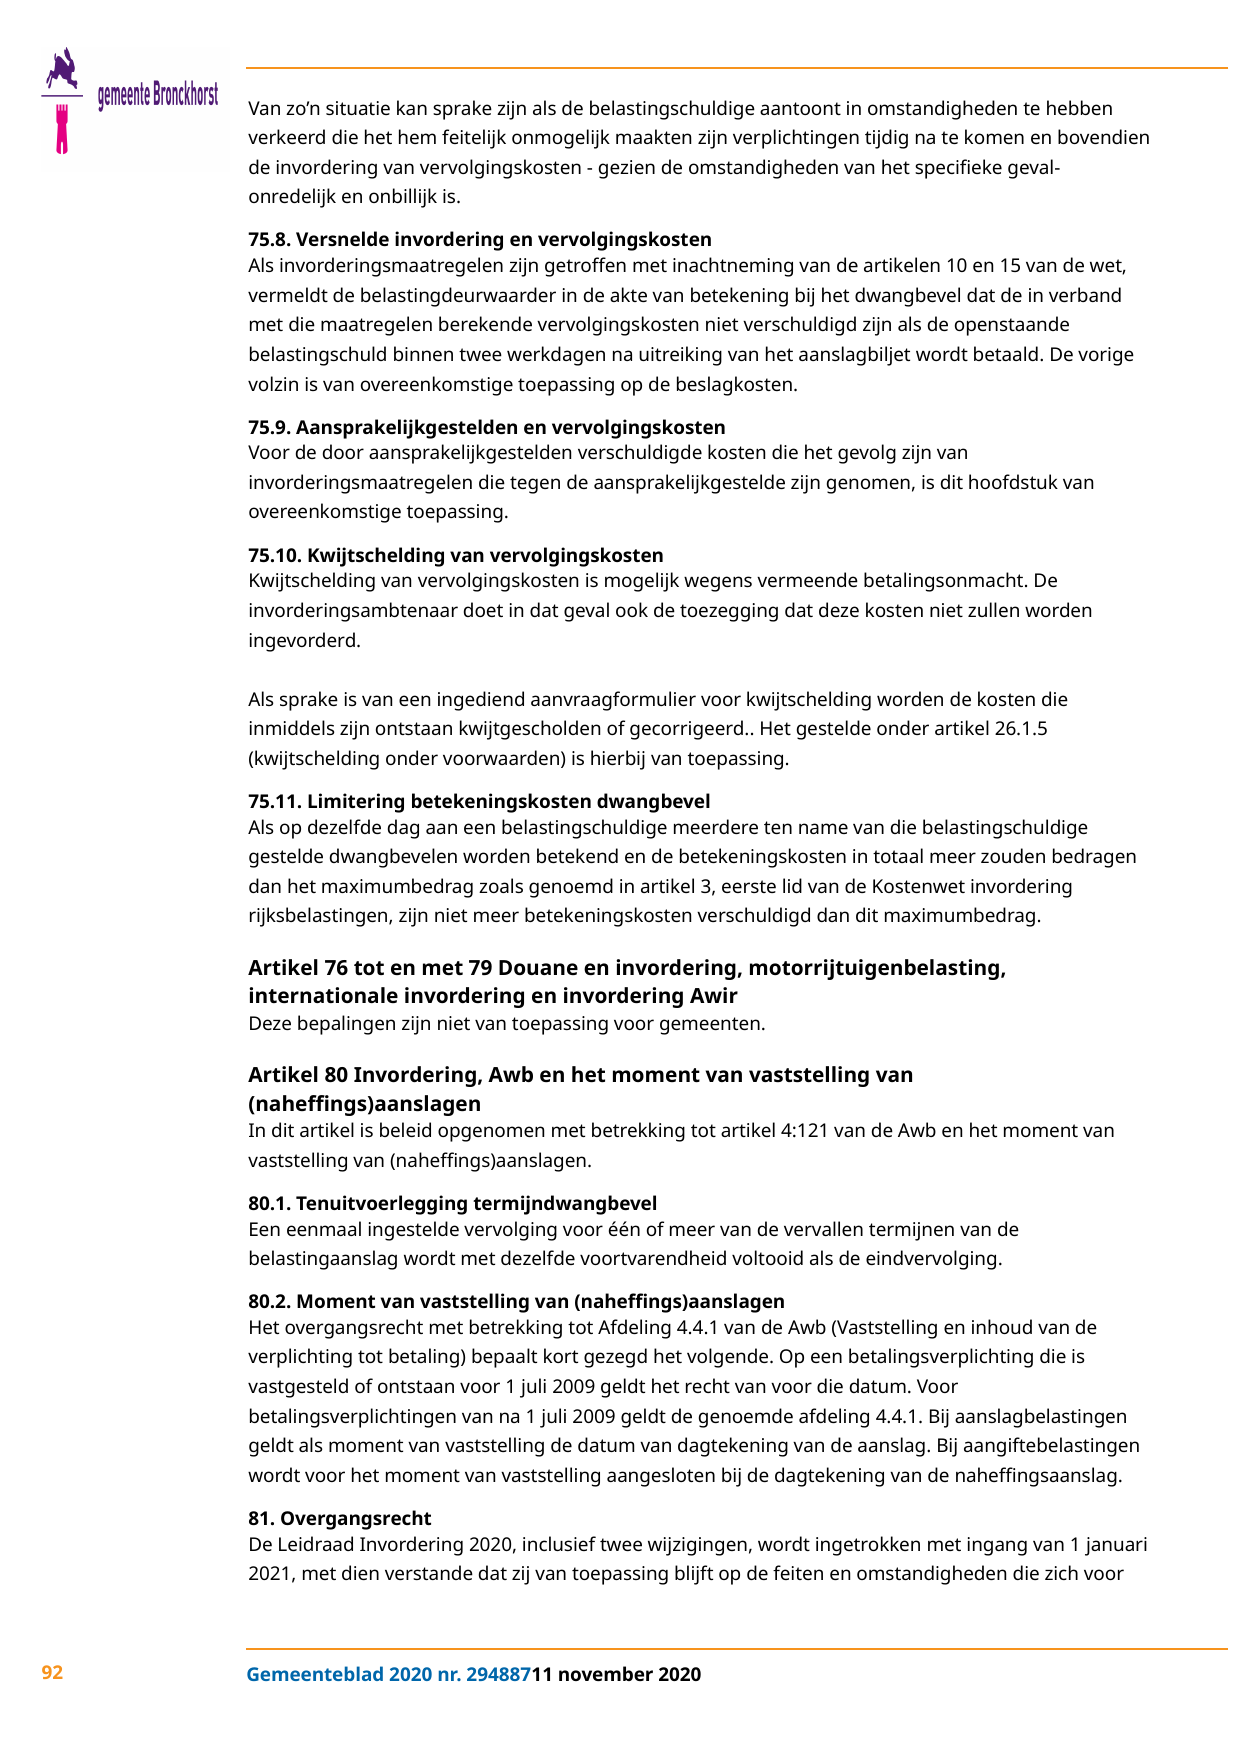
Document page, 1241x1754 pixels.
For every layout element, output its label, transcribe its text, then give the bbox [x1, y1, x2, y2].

text 80.2. Moment van vaststelling van (naheffings)aanslagen [248, 1288, 1152, 1314]
text Als op dezelfde dag aan een belastingschuldige meerdere ten name van die belastingschuldige gestelde dwangbevelen worden betekend en de betekeningskosten in totaal meer zouden bedragen dan het maximumbedrag zoals genoemd in artikel 3, eerste lid van de Kostenwet invordering rijksbelastingen, zijn niet meer betekeningskosten verschuldigd dan dit maximumbedrag. [248, 814, 1152, 928]
text In dit artikel is beleid opgenomen met betrekking tot artikel 4:121 van de Awb en het moment van vaststelling van (naheffings)aanslagen. [248, 1117, 1152, 1173]
text De Leidraad Invordering 2020, inclusief twee wijzigingen, wordt ingetrokken met ingang van 1 januari 2021, met dien verstande dat zij van toepassing blijft op de feiten en omstandigheden die zich voor [248, 1531, 1152, 1586]
text Het overgangsrecht met betrekking tot Afdeling 4.4.1 van de Awb (Vaststelling en inhoud van de verplichting tot betaling) bepaalt kort gezegd het volgende. Op een betalingsverplichting die is vastgesteld of ontstaan voor 1 juli 2009 geldt het recht van voor die datum. Voor betalingsverplichtingen van na 1 juli 2009 geldt de genoemde afdeling 4.4.1. Bij aanslagbelastingen geldt als moment van vaststelling de datum van dagtekening van de aanslag. Bij aangiftebelastingen wordt voor het moment van vaststelling aangesloten bij de dagtekening van de naheffingsaanslag. [248, 1314, 1152, 1488]
text 75.10. Kwijtschelding van vervolgingskosten [248, 542, 1152, 568]
text 81. Overgangsrecht [248, 1505, 1152, 1531]
text Artikel 76 tot en met 79 Douane en invordering, motorrijtuigenbelasting, internationale invordering en invordering Awir [248, 953, 1152, 1010]
picture [41, 47, 231, 172]
text 75.9. Aansprakelijkgestelden en vervolgingskosten [248, 414, 1152, 439]
text 75.8. Versnelde invordering en vervolgingskosten [248, 227, 1152, 252]
text 75.11. Limitering betekeningskosten dwangbevel [248, 788, 1152, 814]
text Als invorderingsmaatregelen zijn getroffen met inachtneming van de artikelen 10 en 15 van de wet, vermeldt de belastingdeurwaarder in de akte van betekening bij het dwangbevel dat de in verband met die maatregelen berekende vervolgingskosten niet verschuldigd zijn als de openstaande belastingschuld binnen twee werkdagen na uitreiking van het aanslagbiljet wordt betaald. De vorige volzin is van overeenkomstige toepassing op de beslagkosten. [248, 252, 1152, 396]
text Voor de door aansprakelijkgestelden verschuldigde kosten die het gevolg zijn van invorderingsmaatregelen die tegen de aansprakelijkgestelde zijn genomen, is dit hoofdstuk van overeenkomstige toepassing. [248, 439, 1152, 524]
text Artikel 80 Invordering, Awb en het moment van vaststelling van (naheffings)aanslagen [248, 1060, 1152, 1117]
text 80.1. Tenuitvoerlegging termijndwangbevel [248, 1190, 1152, 1216]
text Als sprake is van een ingediend aanvraagformulier voor kwijtschelding worden de kosten die inmiddels zijn ontstaan kwijtgescholden of gecorrigeerd.. Het gestelde onder artikel 26.1.5 (kwijtschelding onder voorwaarden) is hierbij van toepassing. [248, 686, 1152, 771]
text Een eenmaal ingestelde vervolging voor één of meer van de vervallen termijnen van de belastingaanslag wordt met dezelfde voortvarendheid voltooid als de eindvervolging. [248, 1216, 1152, 1271]
text Deze bepalingen zijn niet van toepassing voor gemeenten. [248, 1010, 1152, 1036]
text Kwijtschelding van vervolgingskosten is mogelijk wegens vermeende betalingsonmacht. De invorderingsambtenaar doet in dat geval ook de toezegging dat deze kosten niet zullen worden ingevorderd. [248, 568, 1152, 652]
text Van zo’n situatie kan sprake zijn als de belastingschuldige aantoont in omstandigheden te hebben verkeerd die het hem feitelijk onmogelijk maakten zijn verplichtingen tijdig na te komen en bovendien de invordering van vervolgingskosten - gezien de omstandigheden van het specifieke geval- onredelijk en onbillijk is. [248, 95, 1152, 209]
